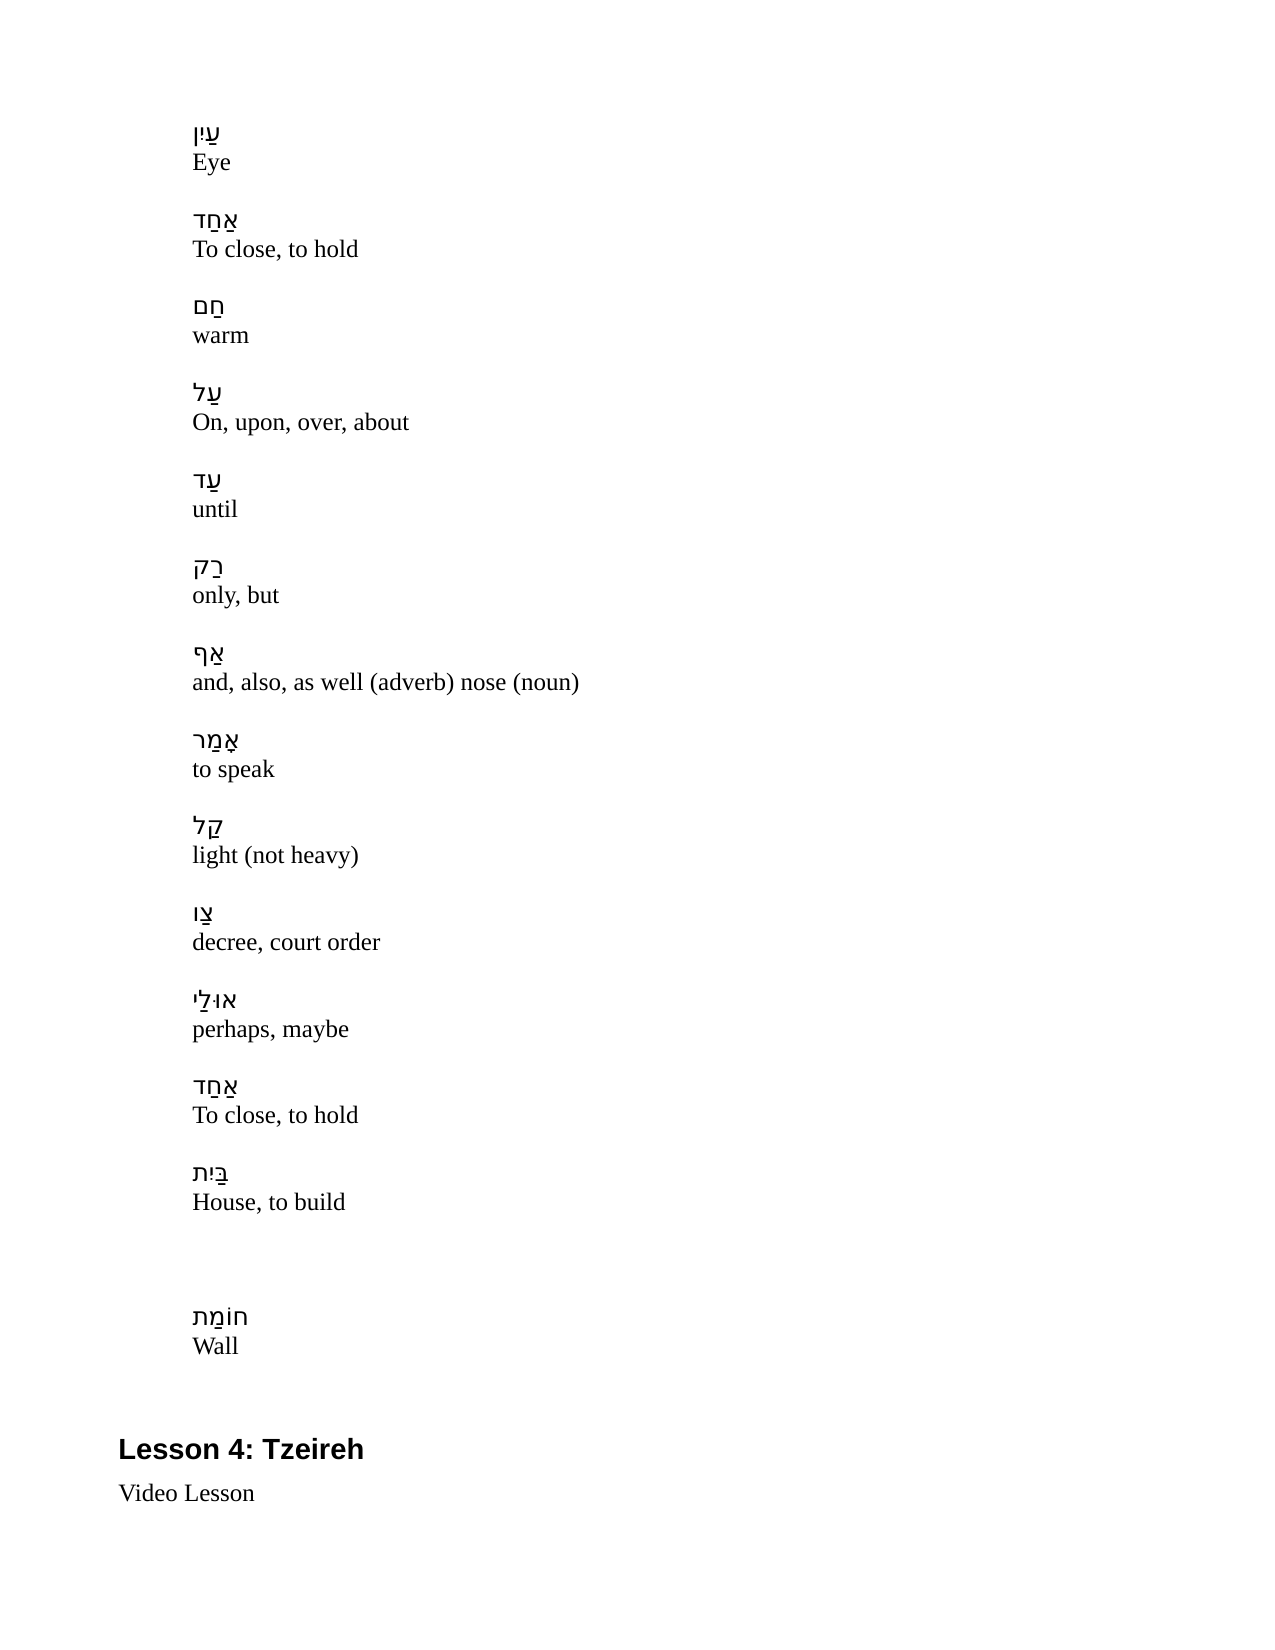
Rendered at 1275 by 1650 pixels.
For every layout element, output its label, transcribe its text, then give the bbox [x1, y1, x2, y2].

text צַו [192, 898, 1157, 927]
text only, but [192, 581, 1157, 609]
text עַד [192, 465, 1157, 494]
text To close, to hold [192, 1101, 1157, 1129]
text and, also, as well (adverb) nose (noun) [192, 667, 1157, 696]
text Video Lesson [118, 1478, 1157, 1507]
text אַחַד [192, 205, 1157, 234]
text עַיִן [192, 118, 1157, 147]
text warm [192, 321, 1157, 349]
text until [192, 494, 1157, 523]
text Eye [192, 147, 1157, 176]
text חַם [192, 291, 1157, 321]
text Wall [192, 1331, 1157, 1360]
text עַל [192, 378, 1157, 407]
text אָמַר [192, 725, 1157, 754]
text light (not heavy) [192, 841, 1157, 869]
subtitle Lesson 4: Tzeireh [118, 1432, 1157, 1466]
text to speak [192, 754, 1157, 783]
text חוֹמַת [192, 1302, 1157, 1331]
text קַל [192, 811, 1157, 841]
text אַחַד [192, 1071, 1157, 1101]
text perhaps, maybe [192, 1014, 1157, 1043]
text On, upon, over, about [192, 407, 1157, 436]
text To close, to hold [192, 234, 1157, 263]
text אַף [192, 638, 1157, 667]
text בַּיִת [192, 1158, 1157, 1187]
text House, to build [192, 1187, 1157, 1216]
text אוּלַי [192, 985, 1157, 1014]
text רַק [192, 551, 1157, 581]
text decree, court order [192, 927, 1157, 956]
